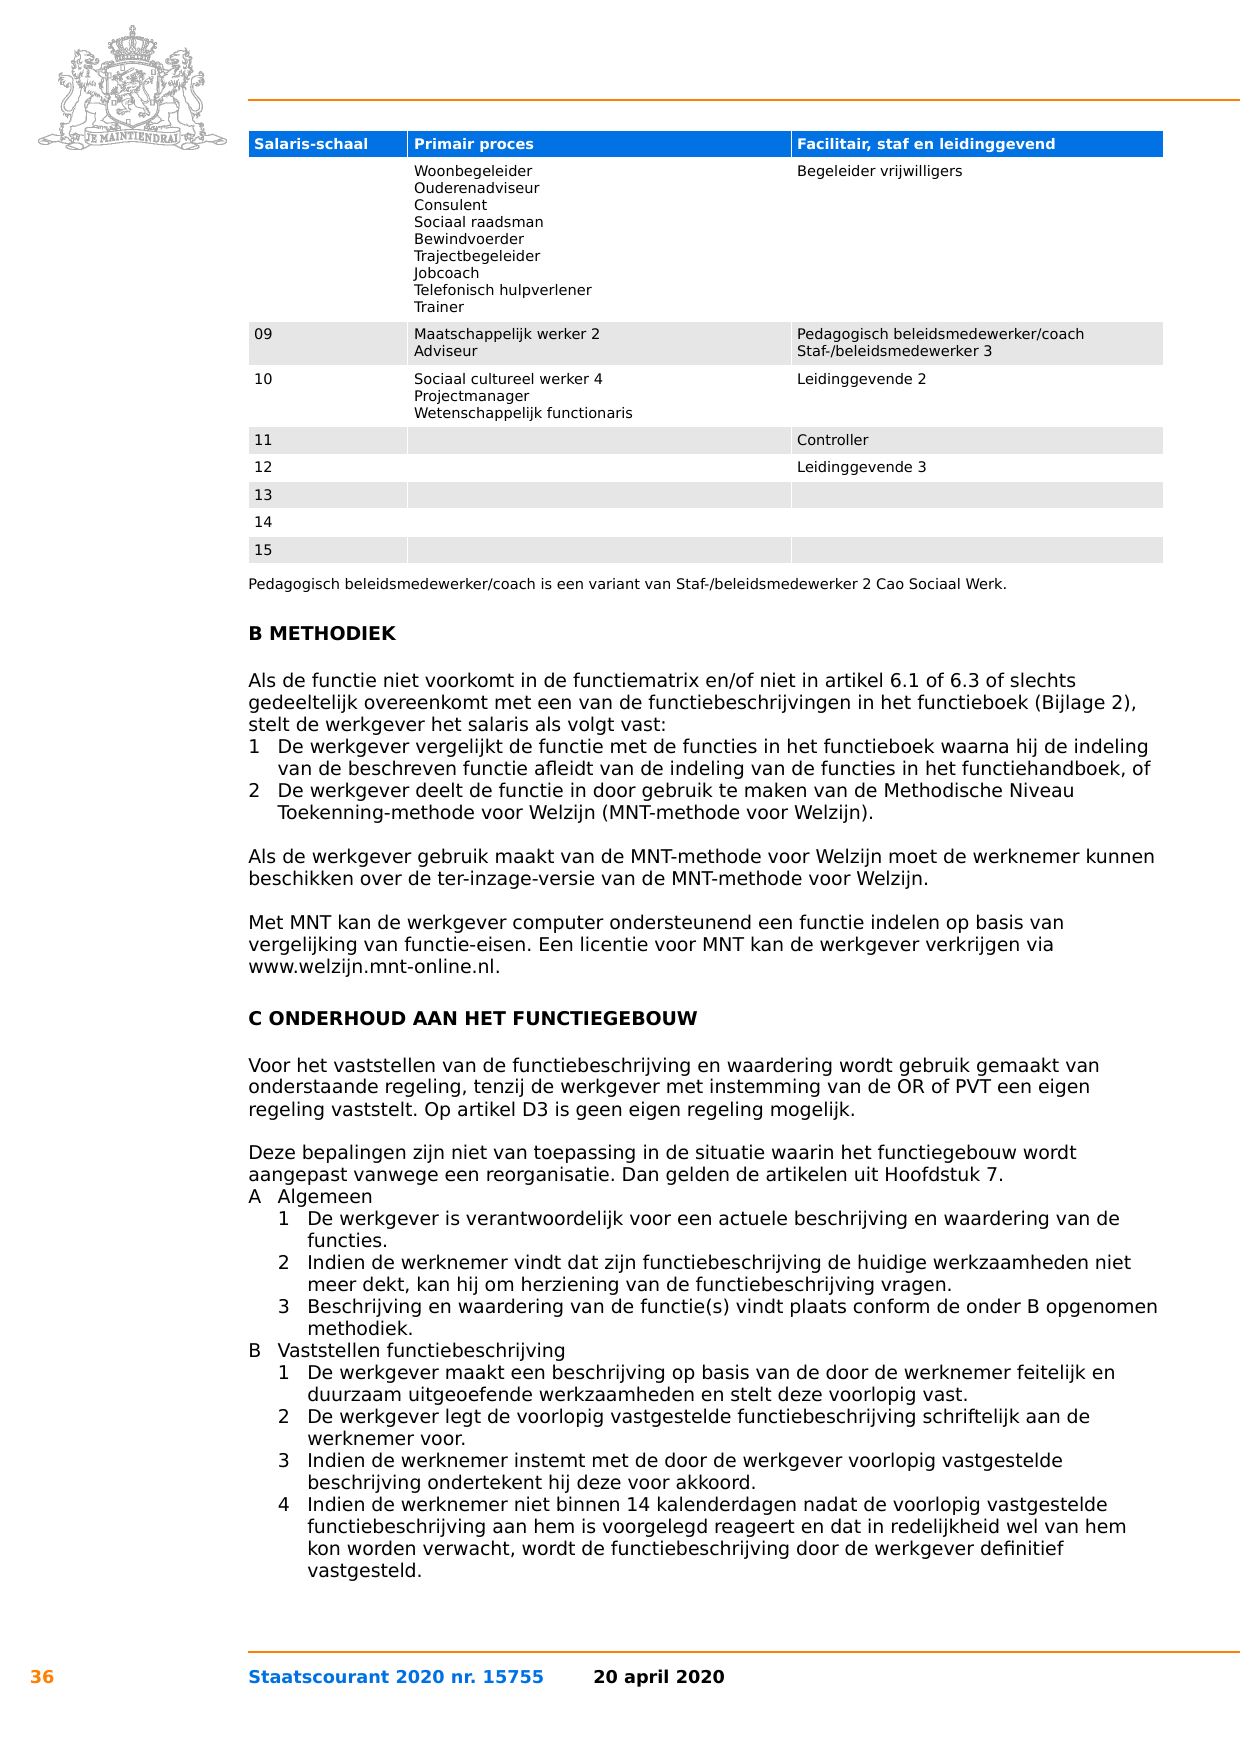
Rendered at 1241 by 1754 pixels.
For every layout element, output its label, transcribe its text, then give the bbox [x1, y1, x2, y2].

table_cell [408, 427, 791, 454]
text Voor het vaststellen van de functiebeschrijving en waardering wordt gebruik gemaakt van onderstaande regeling, tenzij de werkgever met instemming van de OR of PVT een eigen regeling vaststelt. Op artikel D3 is geen eigen regeling mogelijk. [248, 1054, 1163, 1120]
table_cell Pedagogisch beleidsmedewerker/coach Staf-/beleidsmedewerker 3 [792, 322, 1163, 365]
table_cell [249, 158, 407, 321]
text 1 De werkgever vergelijkt de functie met de functies in het functieboek waarna hij de indeling van de beschreven functie afleidt van de indeling van de functies in het functiehandboek, of [248, 736, 1163, 780]
text B Vaststellen functiebeschrijving [248, 1340, 1163, 1362]
text Deze bepalingen zijn niet van toepassing in de situatie waarin het functiegebouw wordt aangepast vanwege een reorganisatie. Dan gelden de artikelen uit Hoofdstuk 7. [248, 1142, 1163, 1186]
table_cell 11 [249, 427, 407, 454]
text 4 Indien de werknemer niet binnen 14 kalenderdagen nadat de voorlopig vastgestelde functiebeschrijving aan hem is voorgelegd reageert en dat in redelijkheid wel van hem kon worden verwacht, wordt de functiebeschrijving door de werkgever definitief vastgesteld. [278, 1494, 1163, 1582]
table_cell 13 [249, 482, 407, 508]
table_cell 10 [249, 366, 407, 426]
table_cell [408, 455, 791, 481]
table_cell Begeleider vrijwilligers [792, 158, 1163, 321]
table_header Salaris-schaal [249, 131, 407, 157]
table_cell 14 [249, 510, 407, 536]
text Als de functie niet voorkomt in de functiematrix en/of niet in artikel 6.1 of 6.3 of slechts gedeeltelijk overeenkomt met een van de functiebeschrijvingen in het functieboek (Bijlage 2), stelt de werkgever het salaris als volgt vast: [248, 670, 1163, 736]
table_cell Maatschappelijk werker 2 Adviseur [408, 322, 791, 365]
text 2 De werkgever deelt de functie in door gebruik te maken van de Methodische Niveau Toekenning-methode voor Welzijn (MNT-methode voor Welzijn). [248, 780, 1163, 824]
table_cell Leidinggevende 2 [792, 366, 1163, 426]
table_cell Sociaal cultureel werker 4 Projectmanager Wetenschappelijk functionaris [408, 366, 791, 426]
table_cell [792, 537, 1163, 563]
table_header Primair proces [408, 131, 791, 157]
table_header Facilitair, staf en leidinggevend [792, 131, 1163, 157]
table_cell [792, 482, 1163, 508]
text 2 Indien de werknemer vindt dat zijn functiebeschrijving de huidige werkzaamheden niet meer dekt, kan hij om herziening van de functiebeschrijving vragen. [278, 1252, 1163, 1296]
text Met MNT kan de werkgever computer ondersteunend een functie indelen op basis van vergelijking van functie-eisen. Een licentie voor MNT kan de werkgever verkrijgen via www.welzijn.mnt-online.nl. [248, 912, 1163, 977]
table_cell 15 [249, 537, 407, 563]
table_cell [408, 537, 791, 563]
table_cell Leidinggevende 3 [792, 455, 1163, 481]
text A Algemeen [248, 1186, 1163, 1208]
text Als de werkgever gebruik maakt van de MNT-methode voor Welzijn moet de werknemer kunnen beschikken over de ter-inzage-versie van de MNT-methode voor Welzijn. [248, 846, 1163, 890]
text 1 De werkgever maakt een beschrijving op basis van de door de werknemer feitelijk en duurzaam uitgeoefende werkzaamheden en stelt deze voorlopig vast. [278, 1362, 1163, 1406]
table_cell 12 [249, 455, 407, 481]
table_cell [792, 510, 1163, 536]
table_cell [408, 482, 791, 508]
text 3 Indien de werknemer instemt met de door de werkgever voorlopig vastgestelde beschrijving ondertekent hij deze voor akkoord. [278, 1450, 1163, 1494]
table_cell 09 [249, 322, 407, 365]
table_cell Controller [792, 427, 1163, 454]
table_cell Pedagogisch beleidsmedewerker/coach is een variant van Staf-/beleidsmedewerker 2 Cao Sociaal Werk. [248, 564, 1163, 593]
table_cell Woonbegeleider Ouderenadviseur Consulent Sociaal raadsman Bewindvoerder Trajectbegeleider Jobcoach Telefonisch hulpverlener Trainer [408, 158, 791, 321]
picture [38, 25, 227, 150]
subtitle C ONDERHOUD AAN HET FUNCTIEGEBOUW [248, 1007, 1163, 1029]
text 1 De werkgever is verantwoordelijk voor een actuele beschrijving en waardering van de functies. [278, 1208, 1163, 1252]
text 3 Beschrijving en waardering van de functie(s) vindt plaats conform de onder B opgenomen methodiek. [278, 1296, 1163, 1340]
subtitle B METHODIEK [248, 623, 1163, 645]
table_cell [408, 510, 791, 536]
text 2 De werkgever legt de voorlopig vastgestelde functiebeschrijving schriftelijk aan de werknemer voor. [278, 1406, 1163, 1450]
